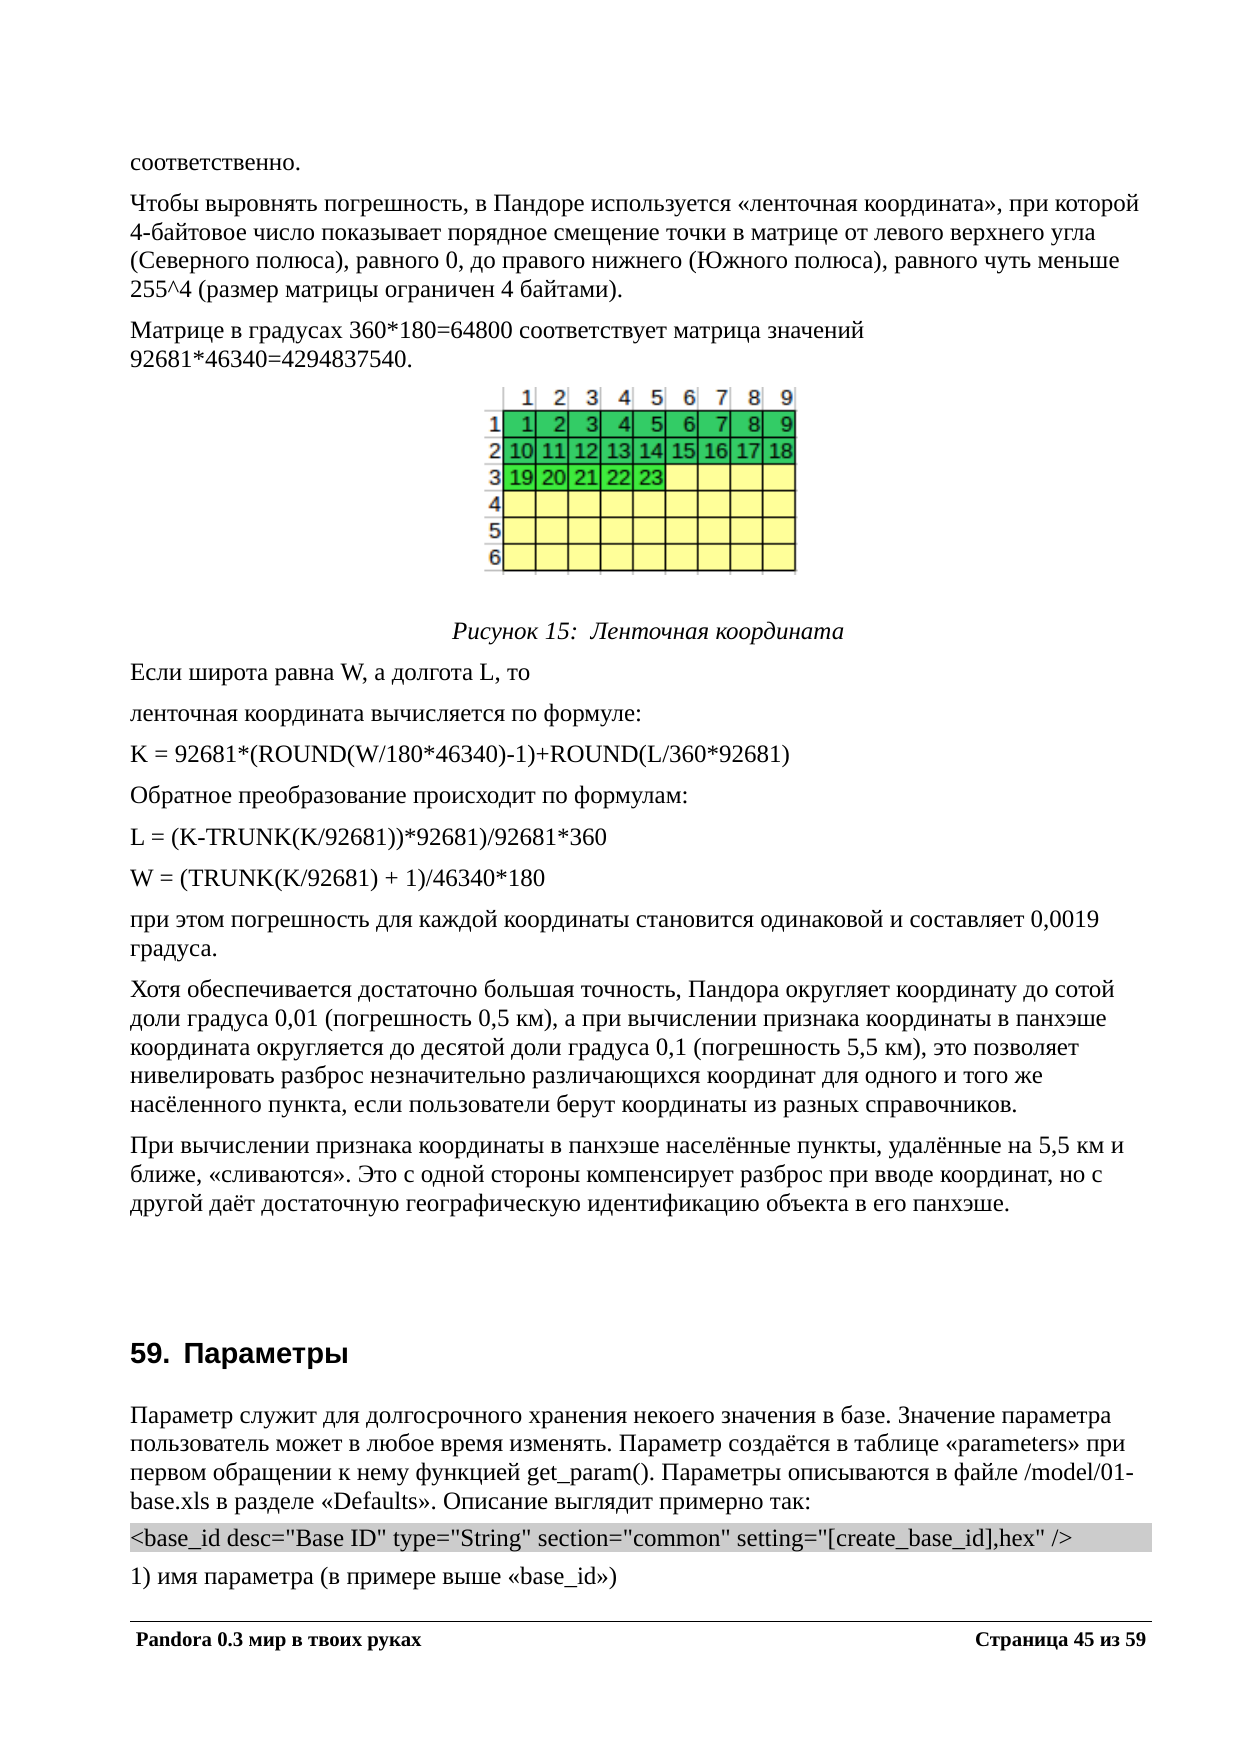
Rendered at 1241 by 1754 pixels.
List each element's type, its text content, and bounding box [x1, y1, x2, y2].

text ленточная координата вычисляется по формуле: [130, 698, 1152, 727]
text при этом погрешность для каждой координаты становится одинаковой и составляет 0,0019 градуса. [130, 904, 1152, 962]
text <base_id desc="Base ID" type="String" section="common" setting="[create_base_id],hex" /> [130, 1523, 1152, 1552]
picture [484, 387, 798, 575]
text Если широта равна W, а долгота L, то [130, 575, 1152, 686]
text Матрице в градусах 360*180=64800 соответствует матрица значений 92681*46340=4294837540. [130, 316, 1152, 373]
text W = (TRUNK(K/92681) + 1)/46340*180 [130, 863, 1152, 892]
subtitle Параметры [130, 1336, 1152, 1369]
text 1) имя параметра (в примере выше «base_id») [130, 1561, 1152, 1590]
text При вычислении признака координаты в панхэше населённые пункты, удалённые на 5,5 км и ближе, «сливаются». Это с одной стороны компенсирует разброс при вводе координат, но с другой даёт достаточную географическую идентификацию объекта в его панхэше. [130, 1131, 1152, 1217]
text Рисунок 15: Ленточная координата [452, 616, 847, 645]
text соответственно. [130, 147, 1152, 176]
text K = 92681*(ROUND(W/180*46340)-1)+ROUND(L/360*92681) [130, 739, 1152, 768]
text Чтобы выровнять погрешность, в Пандоре используется «ленточная координата», при которой 4-байтовое число показывает порядное смещение точки в матрице от левого верхнего угла (Северного полюса), равного 0, до правого нижнего (Южного полюса), равного чуть меньше 255^4 (размер матрицы ограничен 4 байтами). [130, 188, 1152, 303]
text Параметр служит для долгосрочного хранения некоего значения в базе. Значение параметра пользователь может в любое время изменять. Параметр создаётся в таблице «parameters» при первом обращении к нему функцией get_param(). Параметры описываются в файле /model/01-base.xls в разделе «Defaults». Описание выглядит примерно так: [130, 1400, 1152, 1515]
text L = (K-TRUNK(K/92681))*92681)/92681*360 [130, 822, 1152, 851]
text Обратное преобразование происходит по формулам: [130, 781, 1152, 809]
text Хотя обеспечивается достаточно большая точность, Пандора округляет координату до сотой доли градуса 0,01 (погрешность 0,5 км), а при вычислении признака координаты в панхэше координата округляется до десятой доли градуса 0,1 (погрешность 5,5 км), это позволяет нивелировать разброс незначительно различающихся координат для одного и того же насёленного пункта, если пользователи берут координаты из разных справочников. [130, 974, 1152, 1118]
